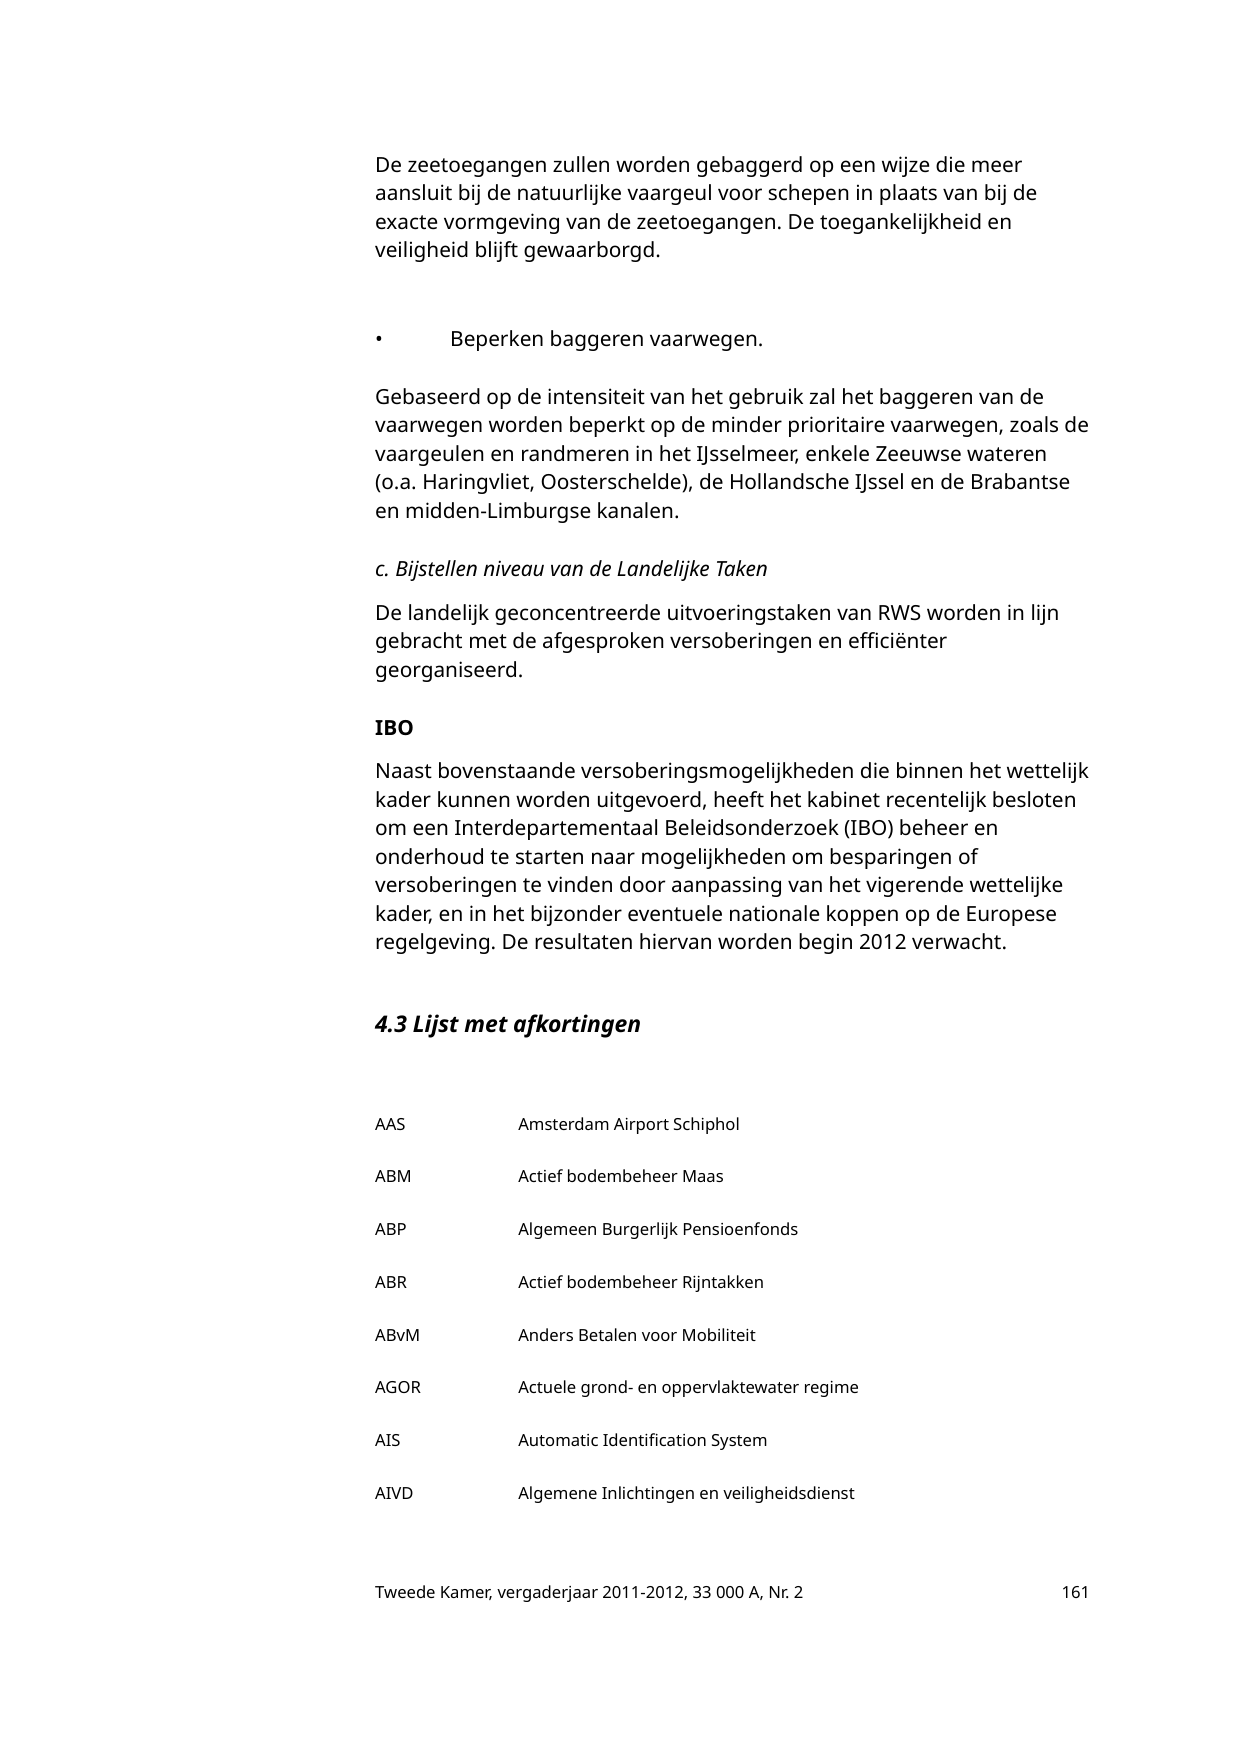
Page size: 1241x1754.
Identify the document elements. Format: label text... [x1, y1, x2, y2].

table_cell ABR [375, 1270, 518, 1323]
subtitle 4.3 Lijst met afkortingen [375, 1008, 1090, 1039]
table_cell AIVD [375, 1481, 518, 1534]
list Beperken baggeren vaarwegen. [375, 324, 1090, 352]
table_cell Algemene Inlichtingen en veiligheidsdienst [518, 1481, 1090, 1534]
table_cell Actief bodembeheer Maas [518, 1165, 1090, 1218]
text IBO [375, 713, 1090, 742]
table_cell Anders Betalen voor Mobiliteit [518, 1323, 1090, 1376]
table_cell ABP [375, 1218, 518, 1270]
table_cell Algemeen Burgerlijk Pensioenfonds [518, 1218, 1090, 1270]
table_header Amsterdam Airport Schiphol [518, 1112, 1090, 1165]
table_header AAS [375, 1112, 518, 1165]
table_cell AGOR [375, 1376, 518, 1428]
table_cell Automatic Identification System [518, 1429, 1090, 1481]
table_cell Actuele grond- en oppervlaktewater regime [518, 1376, 1090, 1428]
table_cell AIS [375, 1429, 518, 1481]
text Gebaseerd op de intensiteit van het gebruik zal het baggeren van de vaarwegen worden beperkt op de minder prioritaire vaarwegen, zoals de vaargeulen en randmeren in het IJsselmeer, enkele Zeeuwse wateren (o.a. Haringvliet, Oosterschelde), de Hollandsche IJssel en de Brabantse en midden-Limburgse kanalen. [375, 382, 1090, 524]
text Naast bovenstaande versoberingsmogelijkheden die binnen het wettelijk kader kunnen worden uitgevoerd, heeft het kabinet recentelijk besloten om een Interdepartementaal Beleidsonderzoek (IBO) beheer en onderhoud te starten naar mogelijkheden om besparingen of versoberingen te vinden door aanpassing van het vigerende wettelijke kader, en in het bijzonder eventuele nationale koppen op de Europese regelgeving. De resultaten hiervan worden begin 2012 verwacht. [375, 757, 1090, 956]
text De zeetoegangen zullen worden gebaggerd op een wijze die meer aansluit bij de natuurlijke vaargeul voor schepen in plaats van bij de exacte vormgeving van de zeetoegangen. De toegankelijkheid en veiligheid blijft gewaarborgd. [375, 150, 1090, 264]
text c. Bijstellen niveau van de Landelijke Taken [375, 554, 1090, 583]
table_cell ABvM [375, 1323, 518, 1376]
table_cell ABM [375, 1165, 518, 1218]
text De landelijk geconcentreerde uitvoeringstaken van RWS worden in lijn gebracht met de afgesproken versoberingen en efficiënter georganiseerd. [375, 598, 1090, 683]
table_cell Actief bodembeheer Rijntakken [518, 1270, 1090, 1323]
